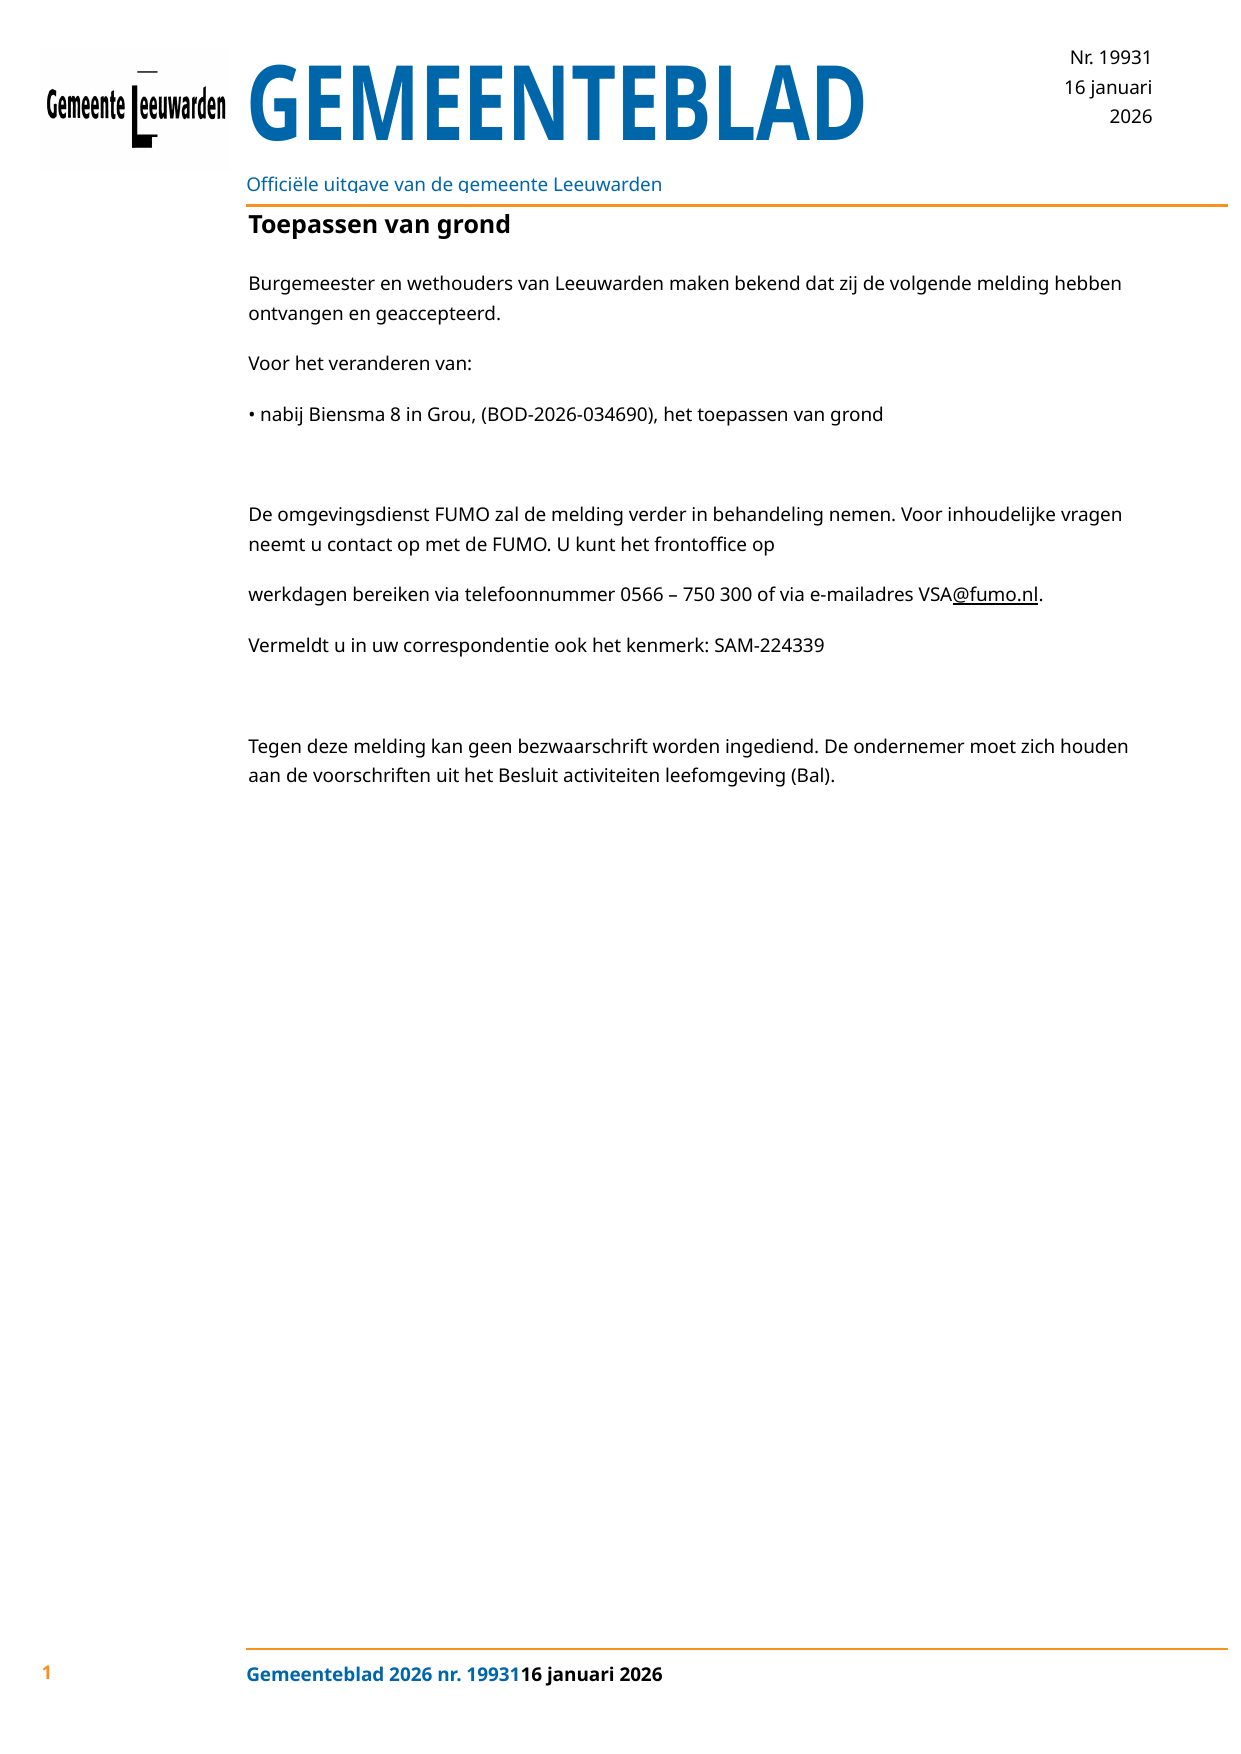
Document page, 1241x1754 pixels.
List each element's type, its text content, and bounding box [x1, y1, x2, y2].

text De omgevingsdienst FUMO zal de melding verder in behandeling nemen. Voor inhoudelijke vragen neemt u contact op met de FUMO. U kunt het frontoffice op [248, 502, 1152, 557]
text Tegen deze melding kan geen bezwaarschrift worden ingediend. De ondernemer moet zich houden aan de voorschriften uit het Besluit activiteiten leefomgeving (Bal). [248, 733, 1152, 788]
text werkdagen bereiken via telefoonnummer 0566 – 750 300 of via e-mailadres VSA@fumo.nl. [248, 582, 1152, 607]
text Toepassen van grond [248, 207, 1152, 241]
picture [41, 47, 231, 172]
text Vermeldt u in uw correspondentie ook het kenmerk: SAM-224339 [248, 632, 1152, 658]
text Voor het veranderen van: [248, 350, 1152, 376]
text Burgemeester en wethouders van Leeuwarden maken bekend dat zij de volgende melding hebben ontvangen en geaccepteerd. [248, 270, 1152, 326]
text • nabij Biensma 8 in Grou, (BOD-2026-034690), het toepassen van grond [248, 401, 1152, 426]
